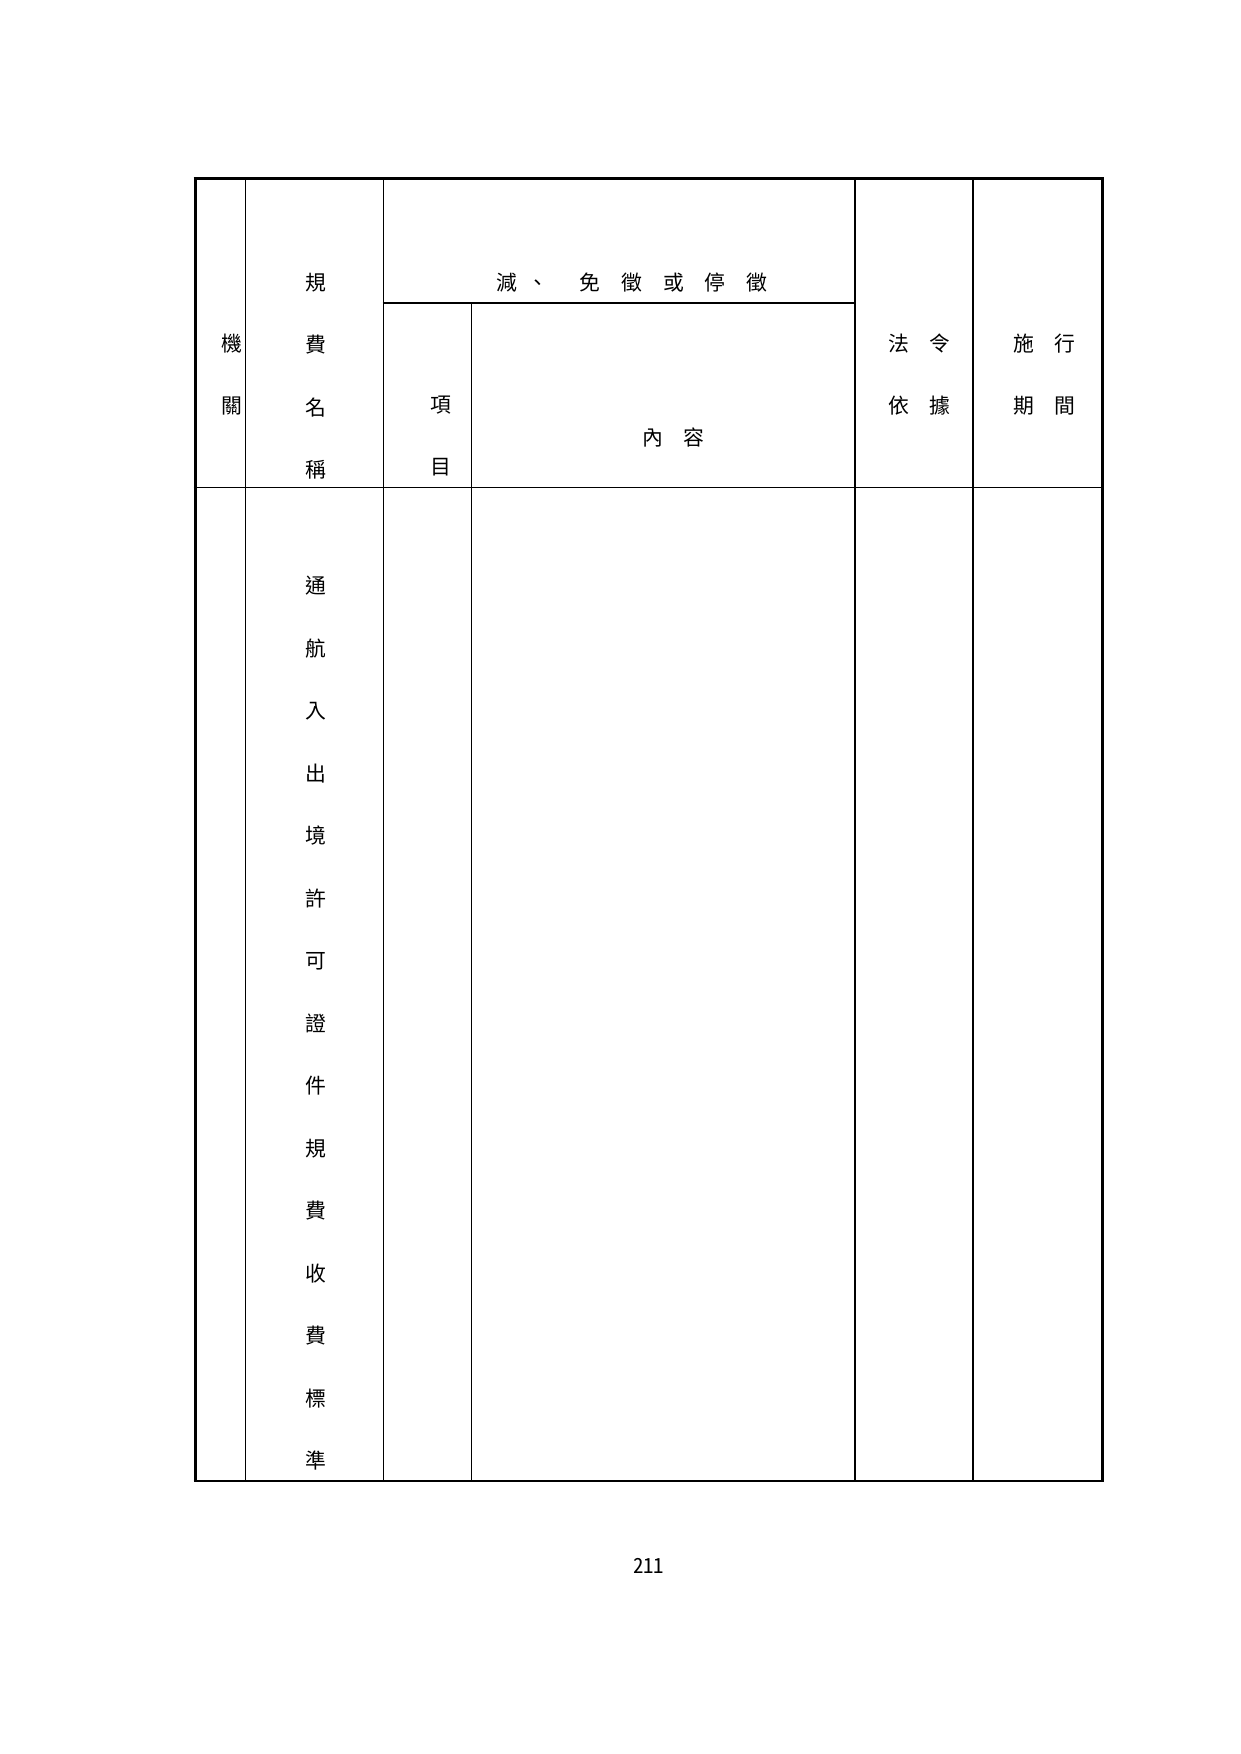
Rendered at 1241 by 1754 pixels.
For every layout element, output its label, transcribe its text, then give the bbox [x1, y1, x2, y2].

table_header 減、免徵或停徵 [384, 180, 854, 302]
table_cell 項目 [384, 304, 471, 487]
table_cell 通航入出境許可證件規費收費標準 [246, 488, 383, 1480]
table_cell [472, 488, 854, 1480]
table_header 機關 [197, 180, 245, 487]
table_cell [384, 488, 471, 1480]
table_cell [974, 488, 1101, 1480]
table_header 施行期間 [974, 180, 1101, 487]
table_cell [856, 488, 972, 1480]
table_header 規費名稱 [246, 180, 383, 487]
table_cell 內容 [472, 304, 854, 487]
table_cell [197, 488, 245, 1480]
table_header 法令依據 [856, 180, 972, 487]
